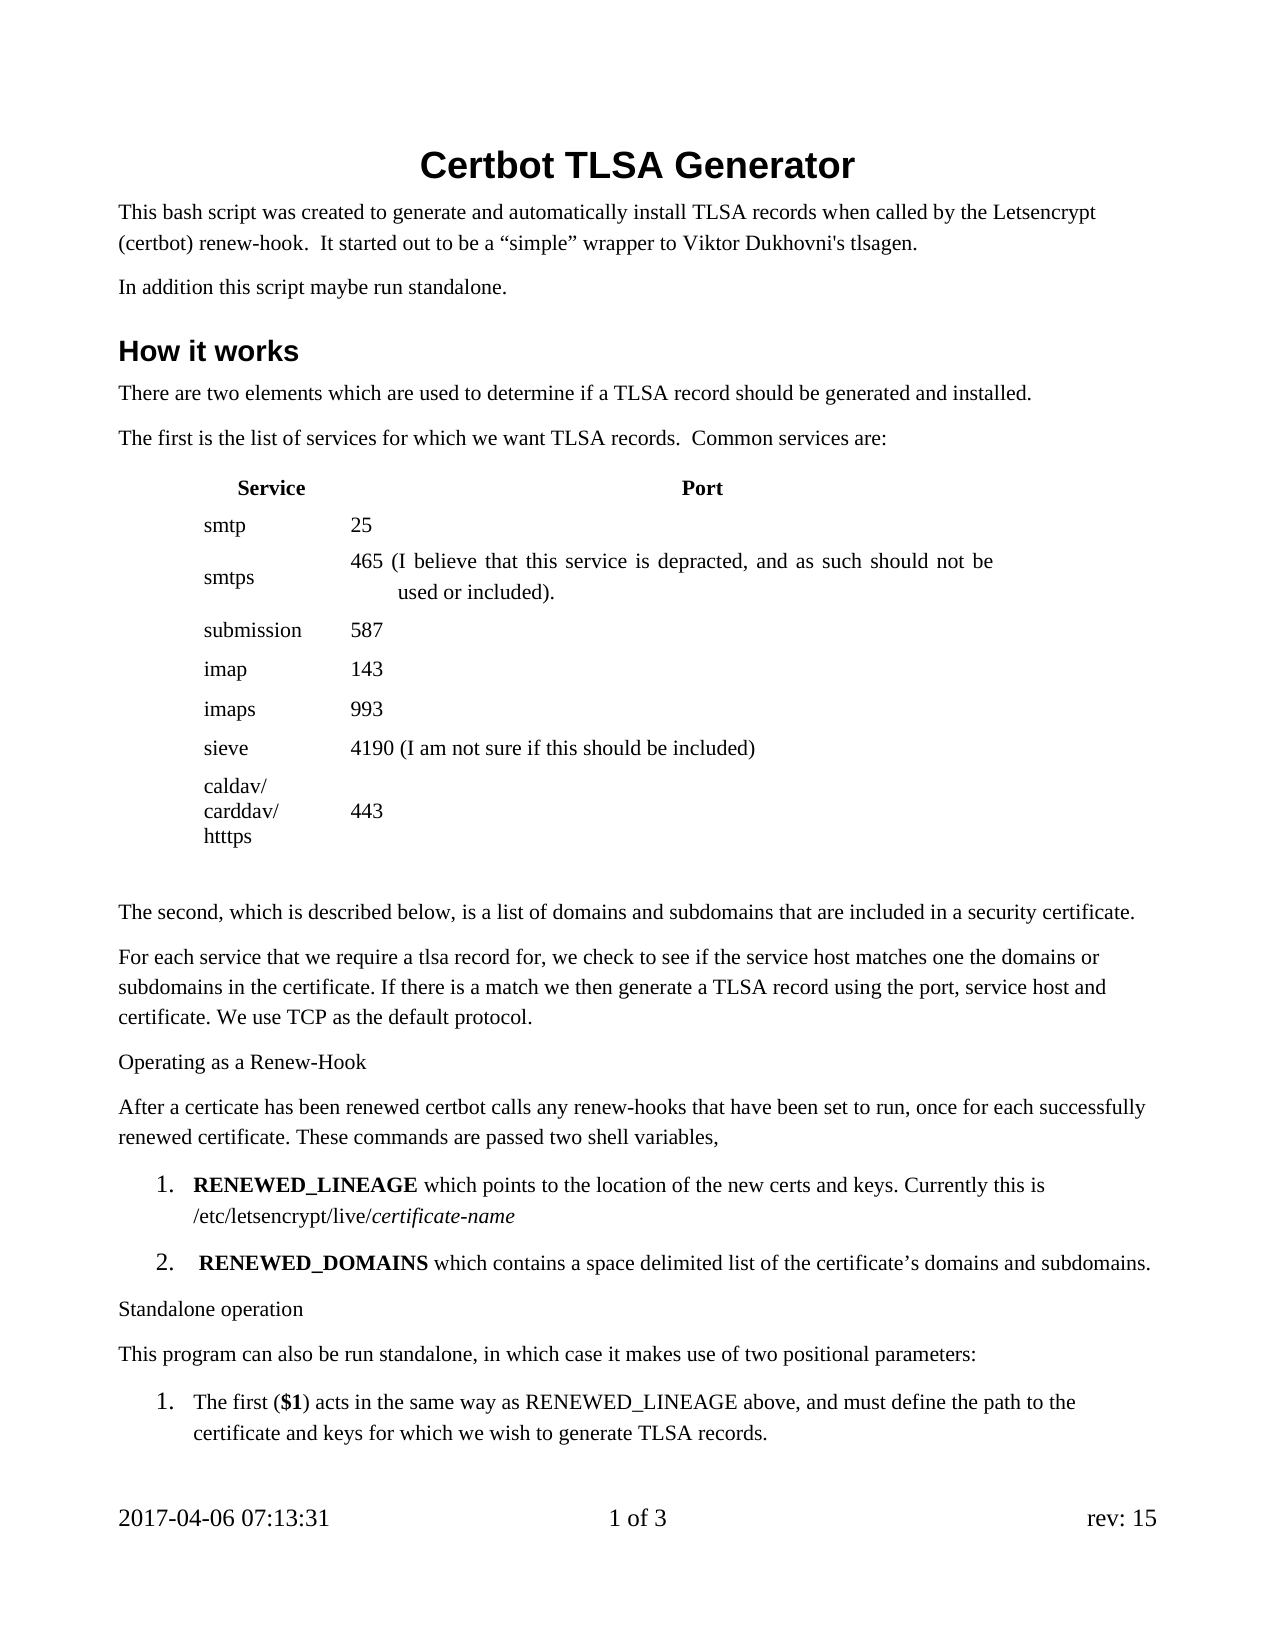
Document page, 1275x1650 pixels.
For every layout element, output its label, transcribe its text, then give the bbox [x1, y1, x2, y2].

table_cell 993 [345, 689, 1060, 728]
table_cell 465 (I believe that this service is depracted, and as such should not be used or included). [345, 543, 1060, 610]
table_cell sieve [198, 728, 344, 767]
text The second, which is described below, is a list of domains and subdomains that are included in a security certificate. [118, 899, 1157, 924]
table_cell imap [198, 649, 344, 688]
table_cell smtp [198, 506, 344, 543]
list The first ($1) acts in the same way as RENEWED_LINEAGE above, and must define the path to the certificate and keys for which we wish to generate TLSA records. [156, 1386, 1157, 1445]
text This bash script was created to generate and automatically install TLSA records when called by the Letsencrypt (certbot) renew-hook. It started out to be a “simple” wrapper to Viktor Dukhovni's tlsagen. [118, 199, 1157, 255]
list RENEWED_LINEAGE which points to the location of the new certs and keys. Currently this is /etc/letsencrypt/live/certificate-name [156, 1169, 1157, 1228]
table_header Port [345, 470, 1060, 506]
text This program can also be run standalone, in which case it makes use of two positional parameters: [118, 1341, 1157, 1366]
list RENEWED_DOMAINS which contains a space delimited list of the certificate’s domains and subdomains. [156, 1247, 1157, 1276]
text There are two elements which are used to determine if a TLSA record should be generated and installed. [118, 380, 1157, 405]
text For each service that we require a tlsa record for, we check to see if the service host matches one the domains or subdomains in the certificate. If there is a match we then generate a TLSA record using the port, service host and certificate. We use TCP as the default protocol. [118, 944, 1157, 1029]
subtitle Certbot TLSA Generator [118, 143, 1157, 187]
text The first is the list of services for which we want TLSA records. Common services are: [118, 425, 1157, 450]
table_cell 143 [345, 649, 1060, 688]
subtitle How it works [118, 334, 1157, 367]
text In addition this script maybe run standalone. [118, 274, 1157, 299]
text After a certicate has been renewed certbot calls any renew-hooks that have been set to run, once for each successfully renewed certificate. These commands are passed two shell variables, [118, 1094, 1157, 1149]
table_header Service [198, 470, 344, 506]
text Operating as a Renew-Hook [118, 1049, 1157, 1074]
table_cell 587 [345, 610, 1060, 649]
table_cell smtps [198, 543, 344, 610]
table_cell 25 [345, 506, 1060, 543]
table_cell 4190 (I am not sure if this should be included) [345, 728, 1060, 767]
table_cell submission [198, 610, 344, 649]
table_cell imaps [198, 689, 344, 728]
table_cell 443 [345, 767, 1060, 854]
table_cell caldav/ carddav/ htttps [198, 767, 344, 854]
text Standalone operation [118, 1296, 1157, 1322]
